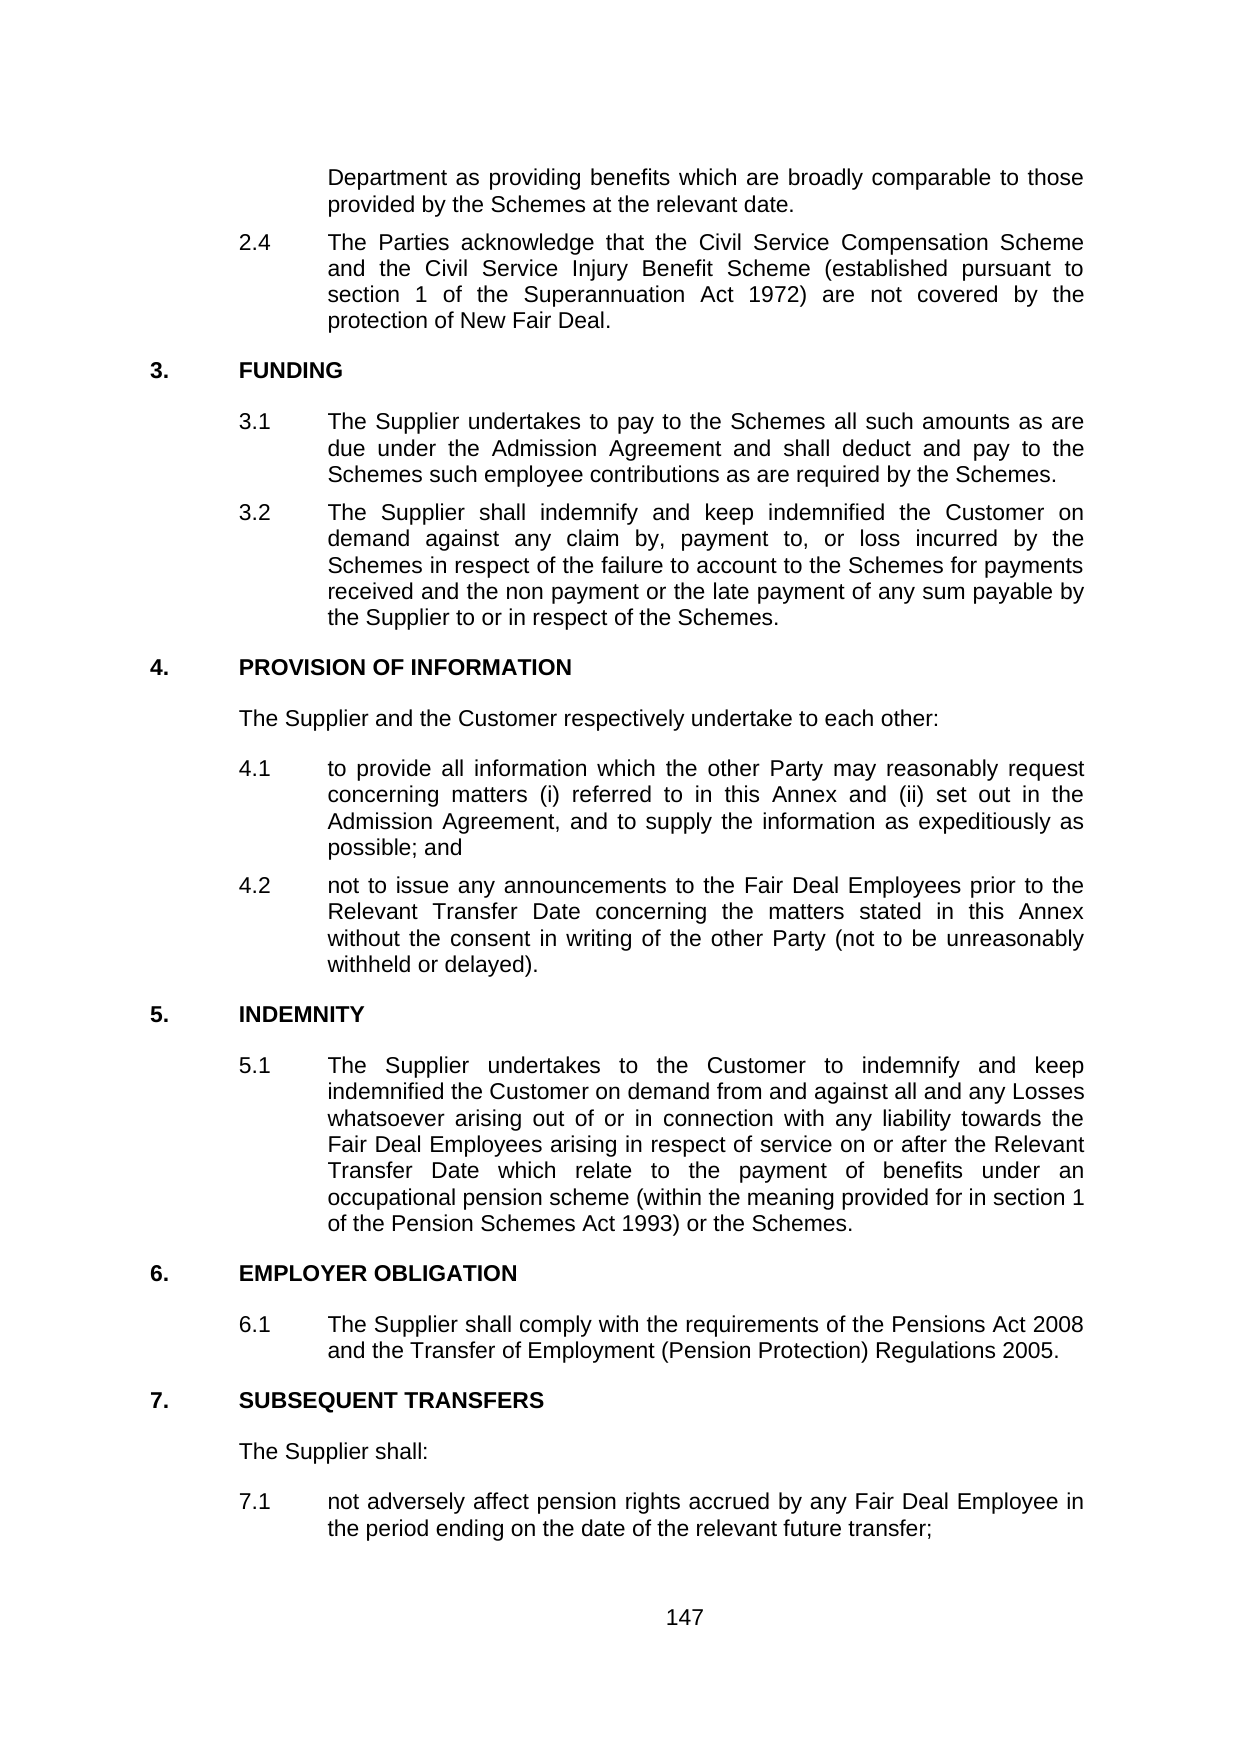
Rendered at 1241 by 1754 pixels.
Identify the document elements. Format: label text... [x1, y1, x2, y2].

list not adversely affect pension rights accrued by any Fair Deal Employee in the period ending on the date of the relevant future transfer; [239, 1488, 1085, 1541]
list SUBSEQUENT TRANSFERS [150, 1387, 1090, 1414]
list PROVISION OF INFORMATION [150, 654, 1090, 681]
list The Supplier shall comply with the requirements of the Pensions Act 2008 and the Transfer of Employment (Pension Protection) Regulations 2005. [239, 1311, 1085, 1364]
list to provide all information which the other Party may reasonably request concerning matters (i) referred to in this Annex and (ii) set out in the Admission Agreement, and to supply the information as expeditiously as possible; and [239, 755, 1085, 860]
list The Parties acknowledge that the Civil Service Compensation Scheme and the Civil Service Injury Benefit Scheme (established pursuant to section 1 of the Superannuation Act 1972) are not covered by the protection of New Fair Deal. [239, 228, 1085, 334]
list EMPLOYER OBLIGATION [150, 1260, 1090, 1287]
list The Supplier undertakes to pay to the Schemes all such amounts as are due under the Admission Agreement and shall deduct and pay to the Schemes such employee contributions as are required by the Schemes. [239, 408, 1085, 487]
list not to issue any announcements to the Fair Deal Employees prior to the Relevant Transfer Date concerning the matters stated in this Annex without the consent in writing of the other Party (not to be unreasonably withheld or delayed). [239, 872, 1085, 977]
text The Supplier and the Customer respectively undertake to each other: [239, 705, 1085, 731]
list INDEMNITY [150, 1001, 1090, 1027]
list FUNDING [150, 357, 1090, 384]
text The Supplier shall: [239, 1438, 1085, 1464]
list The Supplier shall indemnify and keep indemnified the Customer on demand against any claim by, payment to, or loss incurred by the Schemes in respect of the failure to account to the Schemes for payments received and the non payment or the late payment of any sum payable by the Supplier to or in respect of the Schemes. [239, 499, 1085, 631]
list Department as providing benefits which are broadly comparable to those provided by the Schemes at the relevant date. [239, 150, 1085, 217]
list The Supplier undertakes to the Customer to indemnify and keep indemnified the Customer on demand from and against all and any Losses whatsoever arising out of or in connection with any liability towards the Fair Deal Employees arising in respect of service on or after the Relevant Transfer Date which relate to the payment of benefits under an occupational pension scheme (within the meaning provided for in section 1 of the Pension Schemes Act 1993) or the Schemes. [239, 1052, 1085, 1236]
